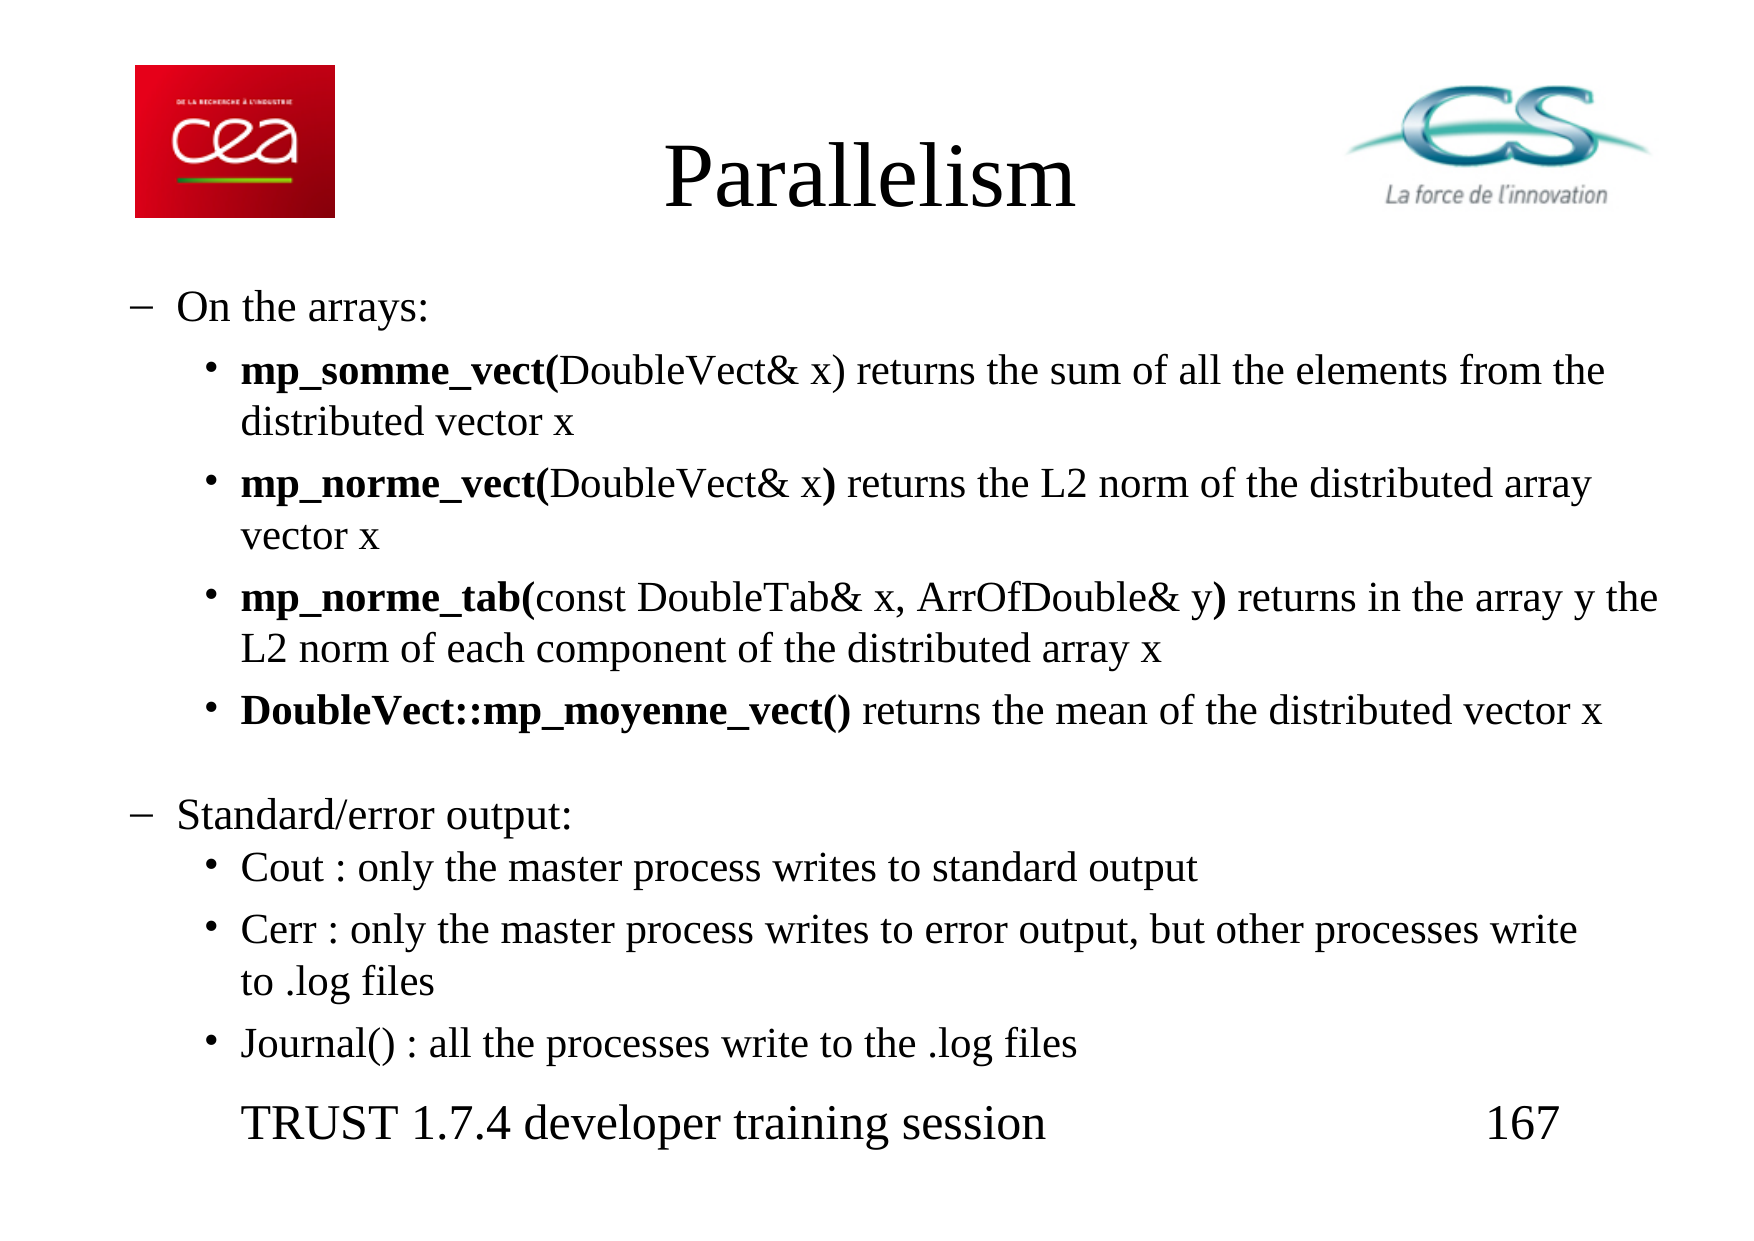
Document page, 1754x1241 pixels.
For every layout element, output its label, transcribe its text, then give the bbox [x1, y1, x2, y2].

title Parallelism [195, 44, 1546, 269]
picture [135, 65, 195, 218]
picture [1546, 73, 1662, 218]
text_box On the arrays: mp_somme_vect(DoubleVect& x) returns the sum of all the elements from the distributed vector x mp_norme_vect(DoubleVect& x) returns the L2 norm of the distributed array vector x mp_norme_tab(const DoubleTab& x, ArrOfDouble& y) returns in the array y the L2 norm of each component of the distributed array x DoubleVect::mp_moyenne_vect() returns the mean of the distributed vector x Standard/error output: Cout : only the master process writes to standard output Cerr : only the master process writes to error output, but other processes write to .log files Journal() : all the processes write to the .log files [41, 269, 1683, 1079]
